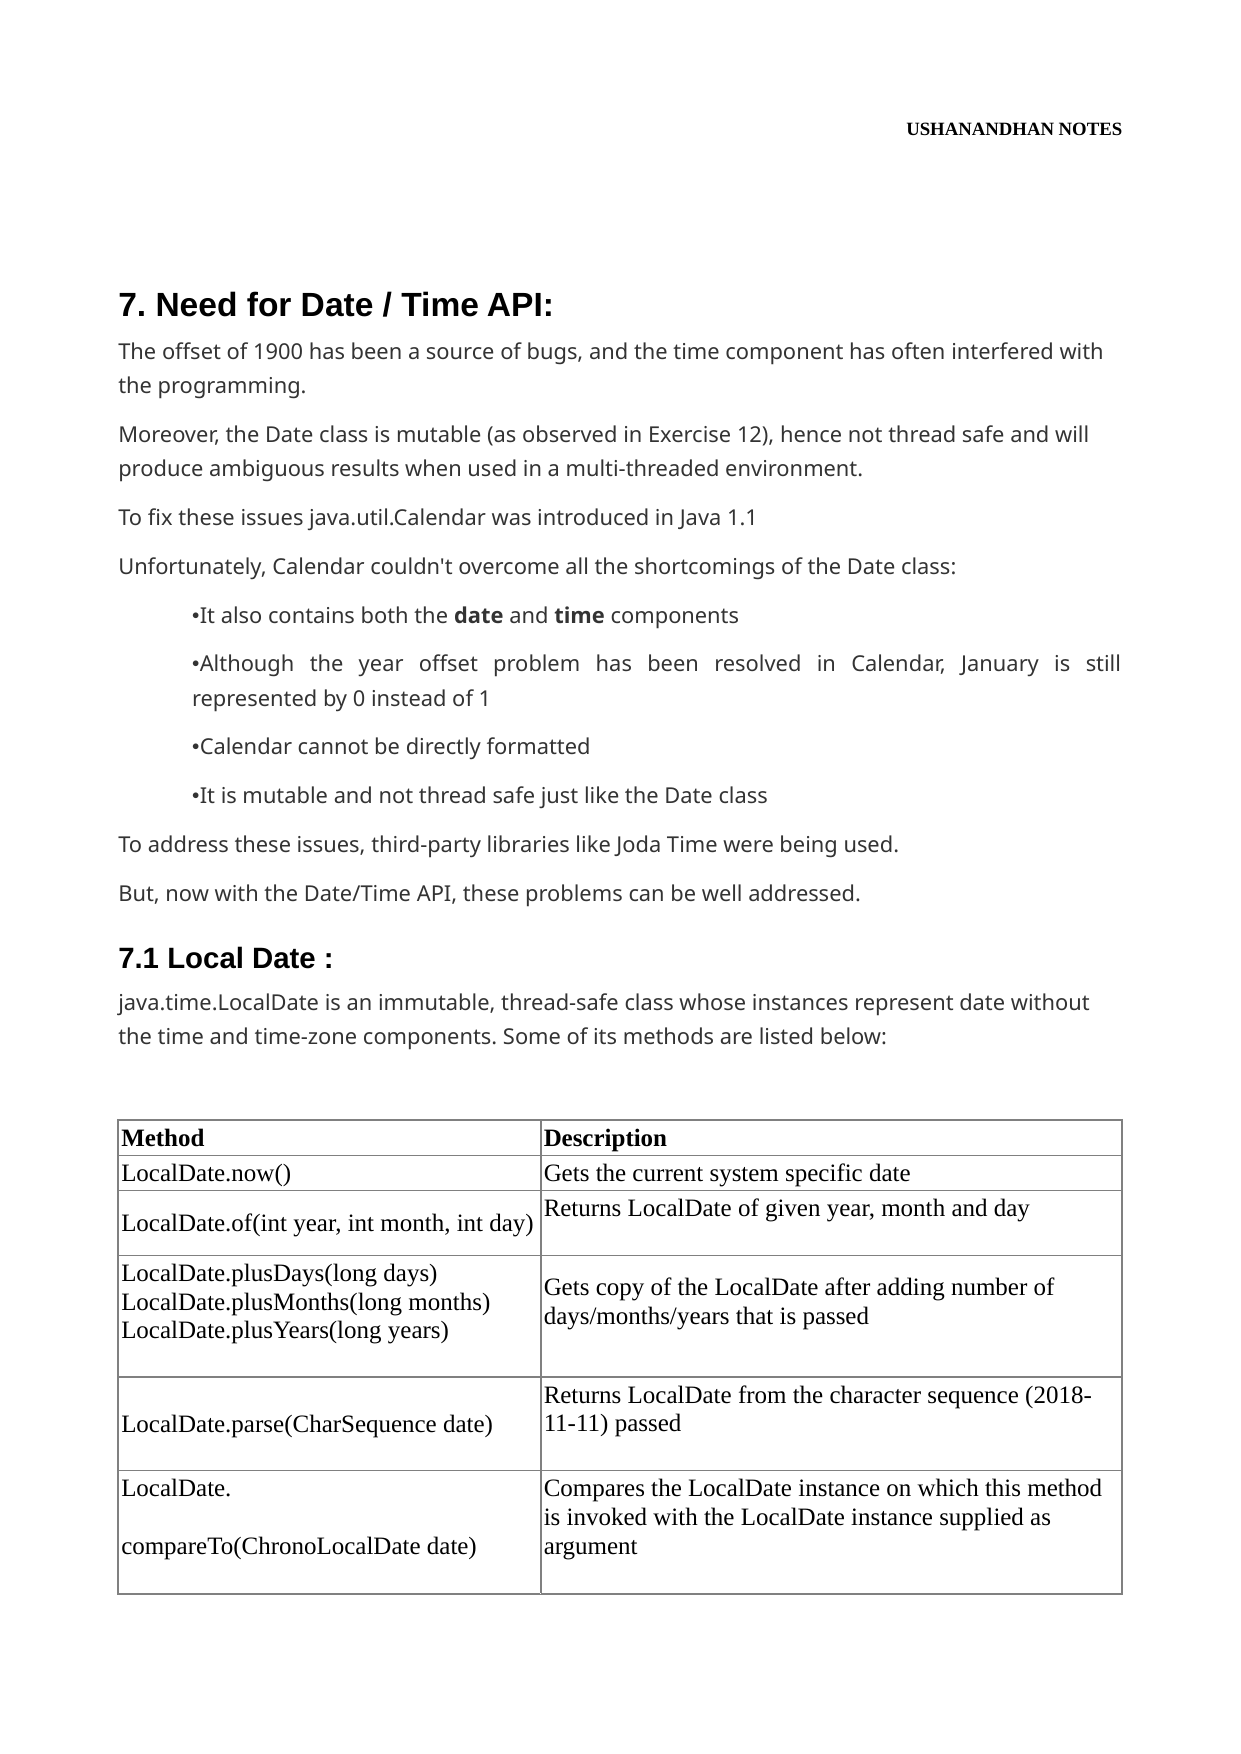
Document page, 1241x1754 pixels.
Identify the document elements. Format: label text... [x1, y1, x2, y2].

table_cell Gets the current system specific date [542, 1156, 1121, 1190]
table_cell Compares the LocalDate instance on which this method is invoked with the LocalDate instance supplied as argument [542, 1471, 1121, 1592]
table_cell Returns LocalDate of given year, month and day [542, 1191, 1121, 1254]
text To address these issues, third-party libraries like Joda Time were being used. [118, 829, 1122, 859]
text Unfortunately, Calendar couldn't overcome all the shortcomings of the Date class: [118, 551, 1122, 581]
list Although the year offset problem has been resolved in Calendar, January is still represented by 0 instead of 1 [118, 648, 1122, 712]
text The offset of 1900 has been a source of bugs, and the time component has often interfered with the programming. [118, 336, 1122, 400]
text Moreover, the Date class is mutable (as observed in Exercise 12), hence not thread safe and will produce ambiguous results when used in a multi-threaded environment. [118, 419, 1122, 483]
list It also contains both the date and time components [118, 600, 1122, 629]
text But, now with the Date/Time API, these problems can be well addressed. [118, 878, 1122, 907]
list It is mutable and not thread safe just like the Date class [118, 780, 1122, 810]
table_cell LocalDate.now() [119, 1156, 540, 1190]
subtitle 7.1 Local Date : [118, 941, 1122, 975]
text To fix these issues java.util.Calendar was introduced in Java 1.1 [118, 502, 1122, 532]
table_cell Gets copy of the LocalDate after adding number of days/months/years that is passed [542, 1256, 1121, 1376]
table_cell Returns LocalDate from the character sequence (2018-11-11) passed [542, 1378, 1121, 1470]
table_header Description [542, 1121, 1121, 1155]
table_cell LocalDate.of(int year, int month, int day) [119, 1191, 540, 1254]
table_cell LocalDate.plusDays(long days) LocalDate.plusMonths(long months) LocalDate.plusYears(long years) [119, 1256, 540, 1376]
table_cell LocalDate. compareTo(ChronoLocalDate date) [119, 1471, 540, 1592]
text java.time.LocalDate is an immutable, thread-safe class whose instances represent date without the time and time-zone components. Some of its methods are listed below: [118, 987, 1122, 1051]
table_cell LocalDate.parse(CharSequence date) [119, 1378, 540, 1470]
subtitle 7. Need for Date / Time API: [118, 285, 1122, 324]
table_header Method [119, 1121, 540, 1155]
list Calendar cannot be directly formatted [118, 731, 1122, 761]
